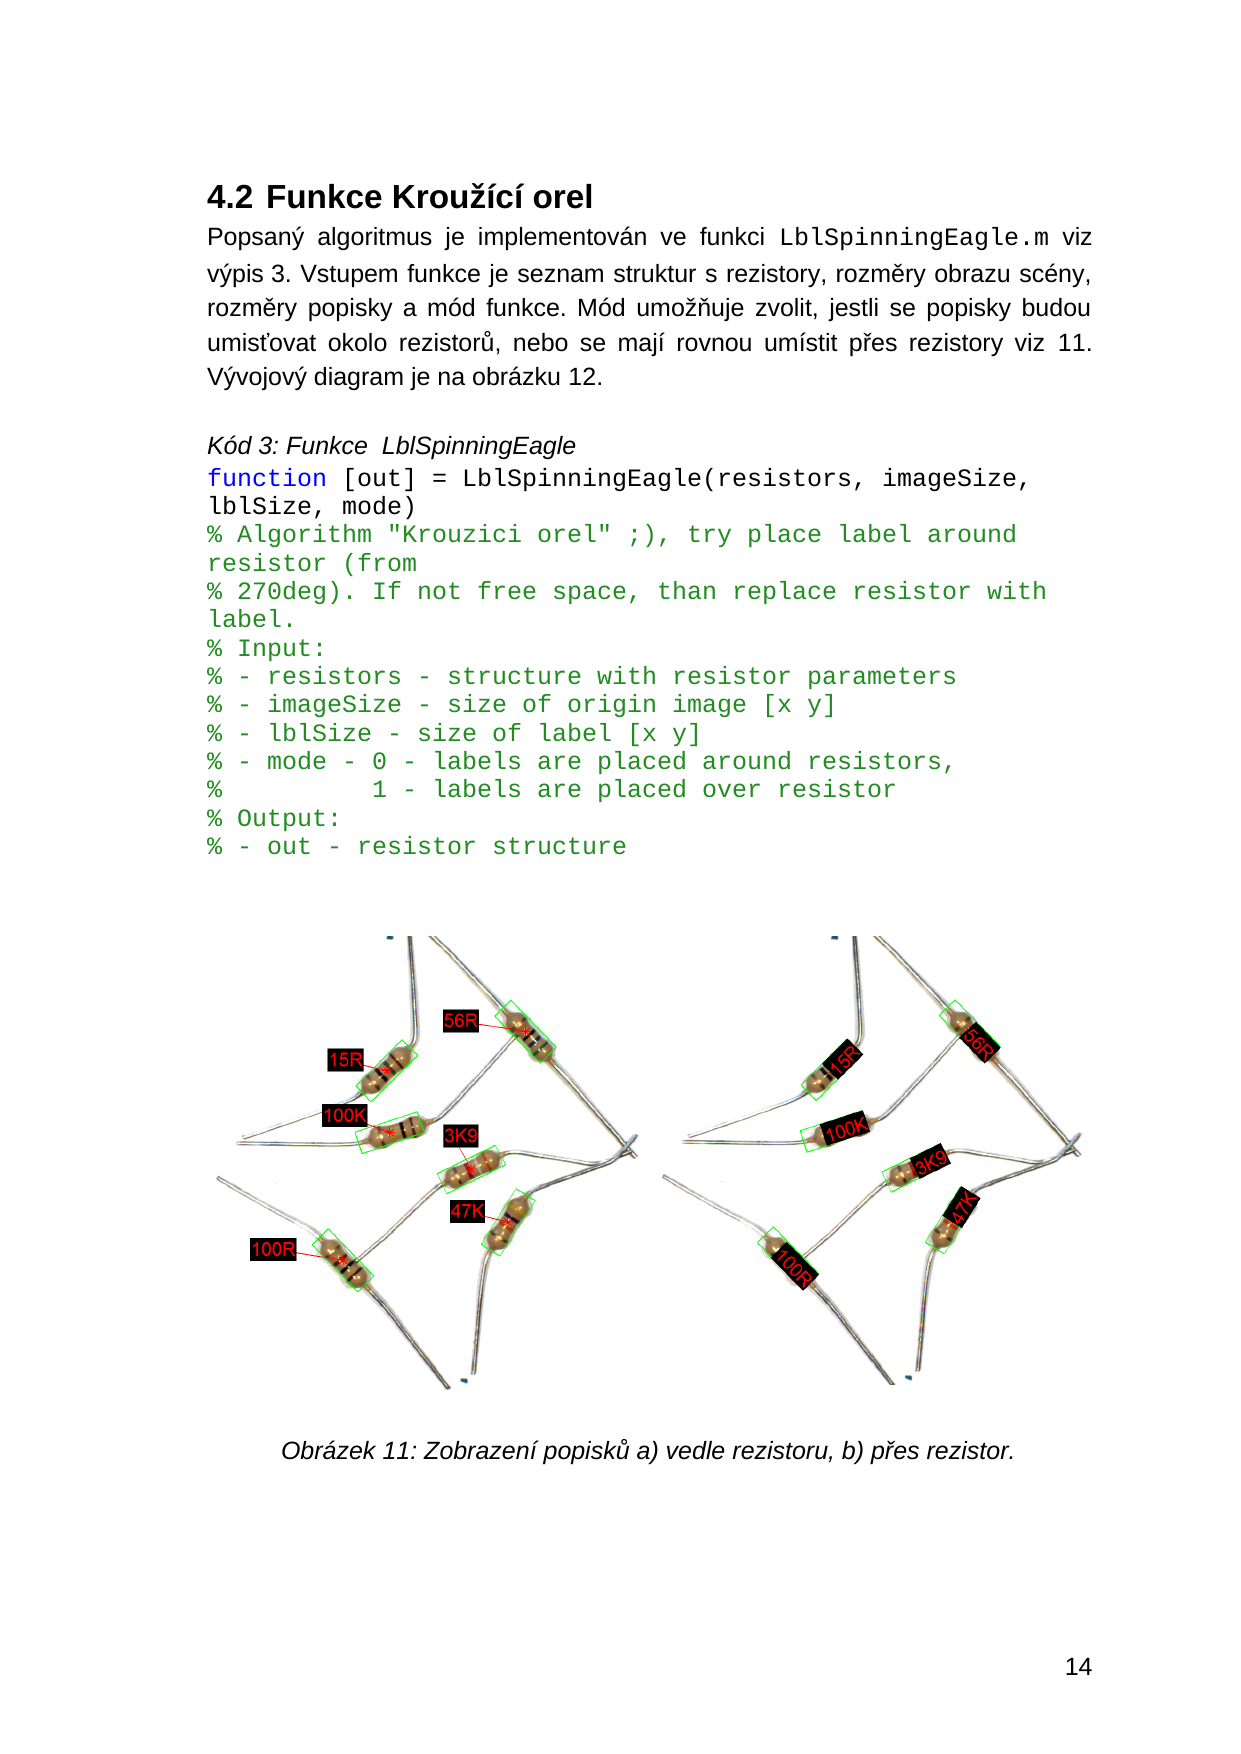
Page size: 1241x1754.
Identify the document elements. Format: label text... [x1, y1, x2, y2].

text function [out] = LblSpinningEagle(resistors, imageSize, lblSize, mode) [207, 465, 1092, 522]
text Popsaný algoritmus je implementován ve funkci LblSpinningEagle.m viz výpis 3. Vstupem funkce je seznam struktur s rezistory, rozměry obrazu scény, rozměry popisky a mód funkce. Mód umožňuje zvolit, jestli se popisky budou umisťovat okolo rezistorů, nebo se mají rovnou umístit přes rezistory viz 11. Vývojový diagram je na obrázku 12. [207, 222, 1092, 391]
text % 1 - labels are placed over resistor [207, 777, 1092, 805]
subtitle Funkce Kroužící orel [207, 177, 1092, 216]
text % - resistors - structure with resistor parameters [207, 664, 1092, 692]
text % Output: [207, 805, 1092, 834]
text Kód 3: Funkce LblSpinningEagle [207, 431, 1092, 460]
text % 270deg). If not free space, than replace resistor with label. [207, 579, 1092, 635]
text % - lblSize - size of label [x y] [207, 720, 1092, 749]
text % - out - resistor structure [207, 834, 1092, 862]
picture [655, 936, 1087, 1385]
text Obrázek 11: Zobrazení popisků a) vedle rezistoru, b) přes rezistor. [207, 1436, 1092, 1465]
text % - mode - 0 - labels are placed around resistors, [207, 749, 1092, 777]
text % - imageSize - size of origin image [x y] [207, 692, 1092, 720]
table_header [650, 931, 1092, 1424]
text % Algorithm "Krouzici orel" ;), try place label around resistor (from [207, 522, 1092, 579]
text % Input: [207, 635, 1092, 664]
table_header [207, 931, 649, 1424]
picture [212, 936, 644, 1390]
